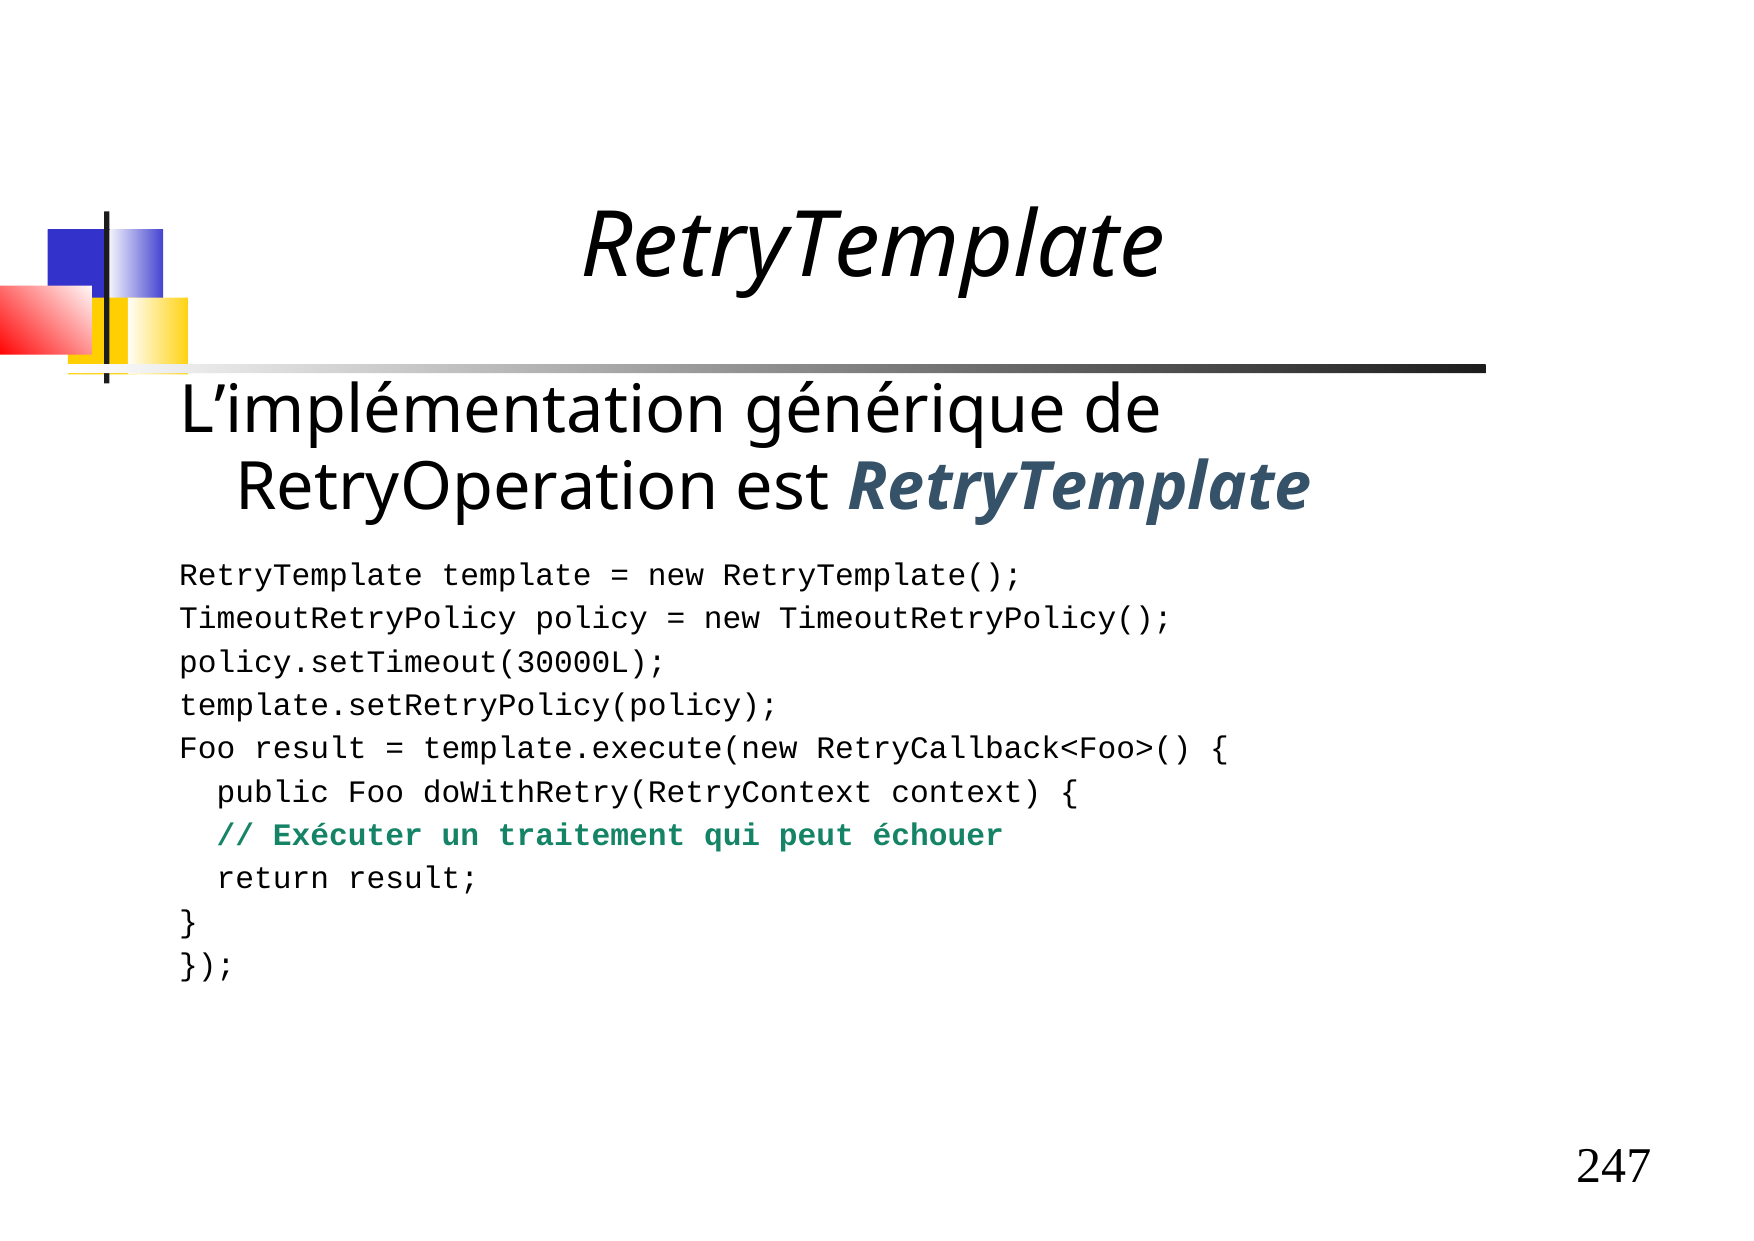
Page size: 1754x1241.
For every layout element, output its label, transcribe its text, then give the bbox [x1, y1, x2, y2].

list L’implémentation générique de RetryOperation est RetryTemplate RetryTemplate template = new RetryTemplate(); TimeoutRetryPolicy policy = new TimeoutRetryPolicy(); policy.setTimeout(30000L); template.setRetryPolicy(policy); Foo result = template.execute(new RetryCallback<Foo>() { public Foo doWithRetry(RetryContext context) { // Exécuter un traitement qui peut échouer return result; } }); [179, 371, 1567, 1091]
title RetryTemplate [179, 139, 1567, 351]
